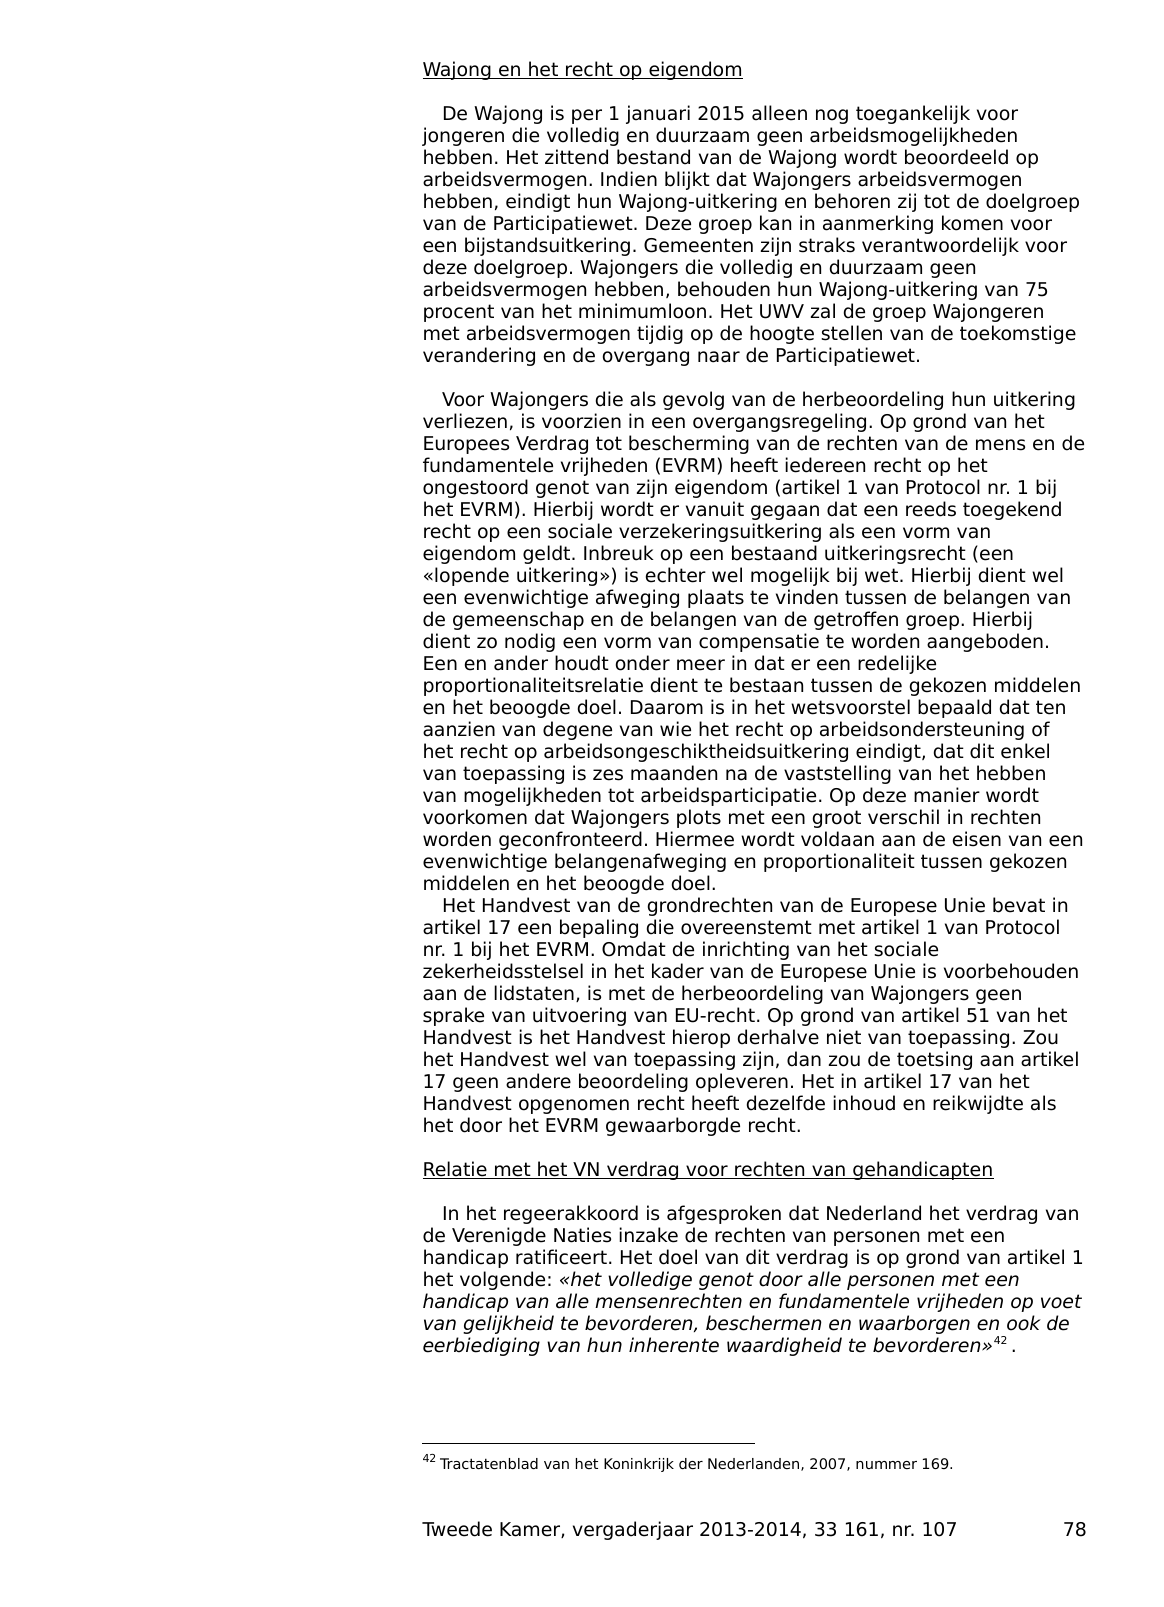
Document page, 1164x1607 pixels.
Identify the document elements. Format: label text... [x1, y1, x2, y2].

text In het regeerakkoord is afgesproken dat Nederland het verdrag van de Verenigde Naties inzake de rechten van personen met een handicap ratificeert. Het doel van dit verdrag is op grond van artikel 1 het volgende: «het volledige genot door alle personen met een handicap van alle mensenrechten en fundamentele vrijheden op voet van gelijkheid te bevorderen, beschermen en waarborgen en ook de eerbiediging van hun inherente waardigheid te bevorderen». [422, 1203, 1087, 1357]
subtitle Wajong en het recht op eigendom [422, 59, 1087, 81]
text Het Handvest van de grondrechten van de Europese Unie bevat in artikel 17 een bepaling die overeenstemt met artikel 1 van Protocol nr. 1 bij het EVRM. Omdat de inrichting van het sociale zekerheidsstelsel in het kader van de Europese Unie is voorbehouden aan de lidstaten, is met de herbeoordeling van Wajongers geen sprake van uitvoering van EU-recht. Op grond van artikel 51 van het Handvest is het Handvest hierop derhalve niet van toepassing. Zou het Handvest wel van toepassing zijn, dan zou de toetsing aan artikel 17 geen andere beoordeling opleveren. Het in artikel 17 van het Handvest opgenomen recht heeft dezelfde inhoud en reikwijdte als het door het EVRM gewaarborgde recht. [422, 895, 1087, 1136]
text Voor Wajongers die als gevolg van de herbeoordeling hun uitkering verliezen, is voorzien in een overgangsregeling. Op grond van het Europees Verdrag tot bescherming van de rechten van de mens en de fundamentele vrijheden (EVRM) heeft iedereen recht op het ongestoord genot van zijn eigendom (artikel 1 van Protocol nr. 1 bij het EVRM). Hierbij wordt er vanuit gegaan dat een reeds toegekend recht op een sociale verzekeringsuitkering als een vorm van eigendom geldt. Inbreuk op een bestaand uitkeringsrecht (een «lopende uitkering») is echter wel mogelijk bij wet. Hierbij dient wel een evenwichtige afweging plaats te vinden tussen de belangen van de gemeenschap en de belangen van de getroffen groep. Hierbij dient zo nodig een vorm van compensatie te worden aangeboden. Een en ander houdt onder meer in dat er een redelijke proportionaliteitsrelatie dient te bestaan tussen de gekozen middelen en het beoogde doel. Daarom is in het wetsvoorstel bepaald dat ten aanzien van degene van wie het recht op arbeidsondersteuning of het recht op arbeidsongeschiktheidsuitkering eindigt, dat dit enkel van toepassing is zes maanden na de vaststelling van het hebben van mogelijkheden tot arbeidsparticipatie. Op deze manier wordt voorkomen dat Wajongers plots met een groot verschil in rechten worden geconfronteerd. Hiermee wordt voldaan aan de eisen van een evenwichtige belangenafweging en proportionaliteit tussen gekozen middelen en het beoogde doel. [422, 389, 1087, 895]
text De Wajong is per 1 januari 2015 alleen nog toegankelijk voor jongeren die volledig en duurzaam geen arbeidsmogelijkheden hebben. Het zittend bestand van de Wajong wordt beoordeeld op arbeidsvermogen. Indien blijkt dat Wajongers arbeidsvermogen hebben, eindigt hun Wajong-uitkering en behoren zij tot de doelgroep van de Participatiewet. Deze groep kan in aanmerking komen voor een bijstandsuitkering. Gemeenten zijn straks verantwoordelijk voor deze doelgroep. Wajongers die volledig en duurzaam geen arbeidsvermogen hebben, behouden hun Wajong-uitkering van 75 procent van het minimumloon. Het UWV zal de groep Wajongeren met arbeidsvermogen tijdig op de hoogte stellen van de toekomstige verandering en de overgang naar de Participatiewet. [422, 103, 1087, 367]
subtitle Relatie met het VN verdrag voor rechten van gehandicapten [422, 1159, 1087, 1181]
text Tractatenblad van het Koninkrijk der Nederlanden, 2007, nummer 169. [422, 1452, 1087, 1474]
